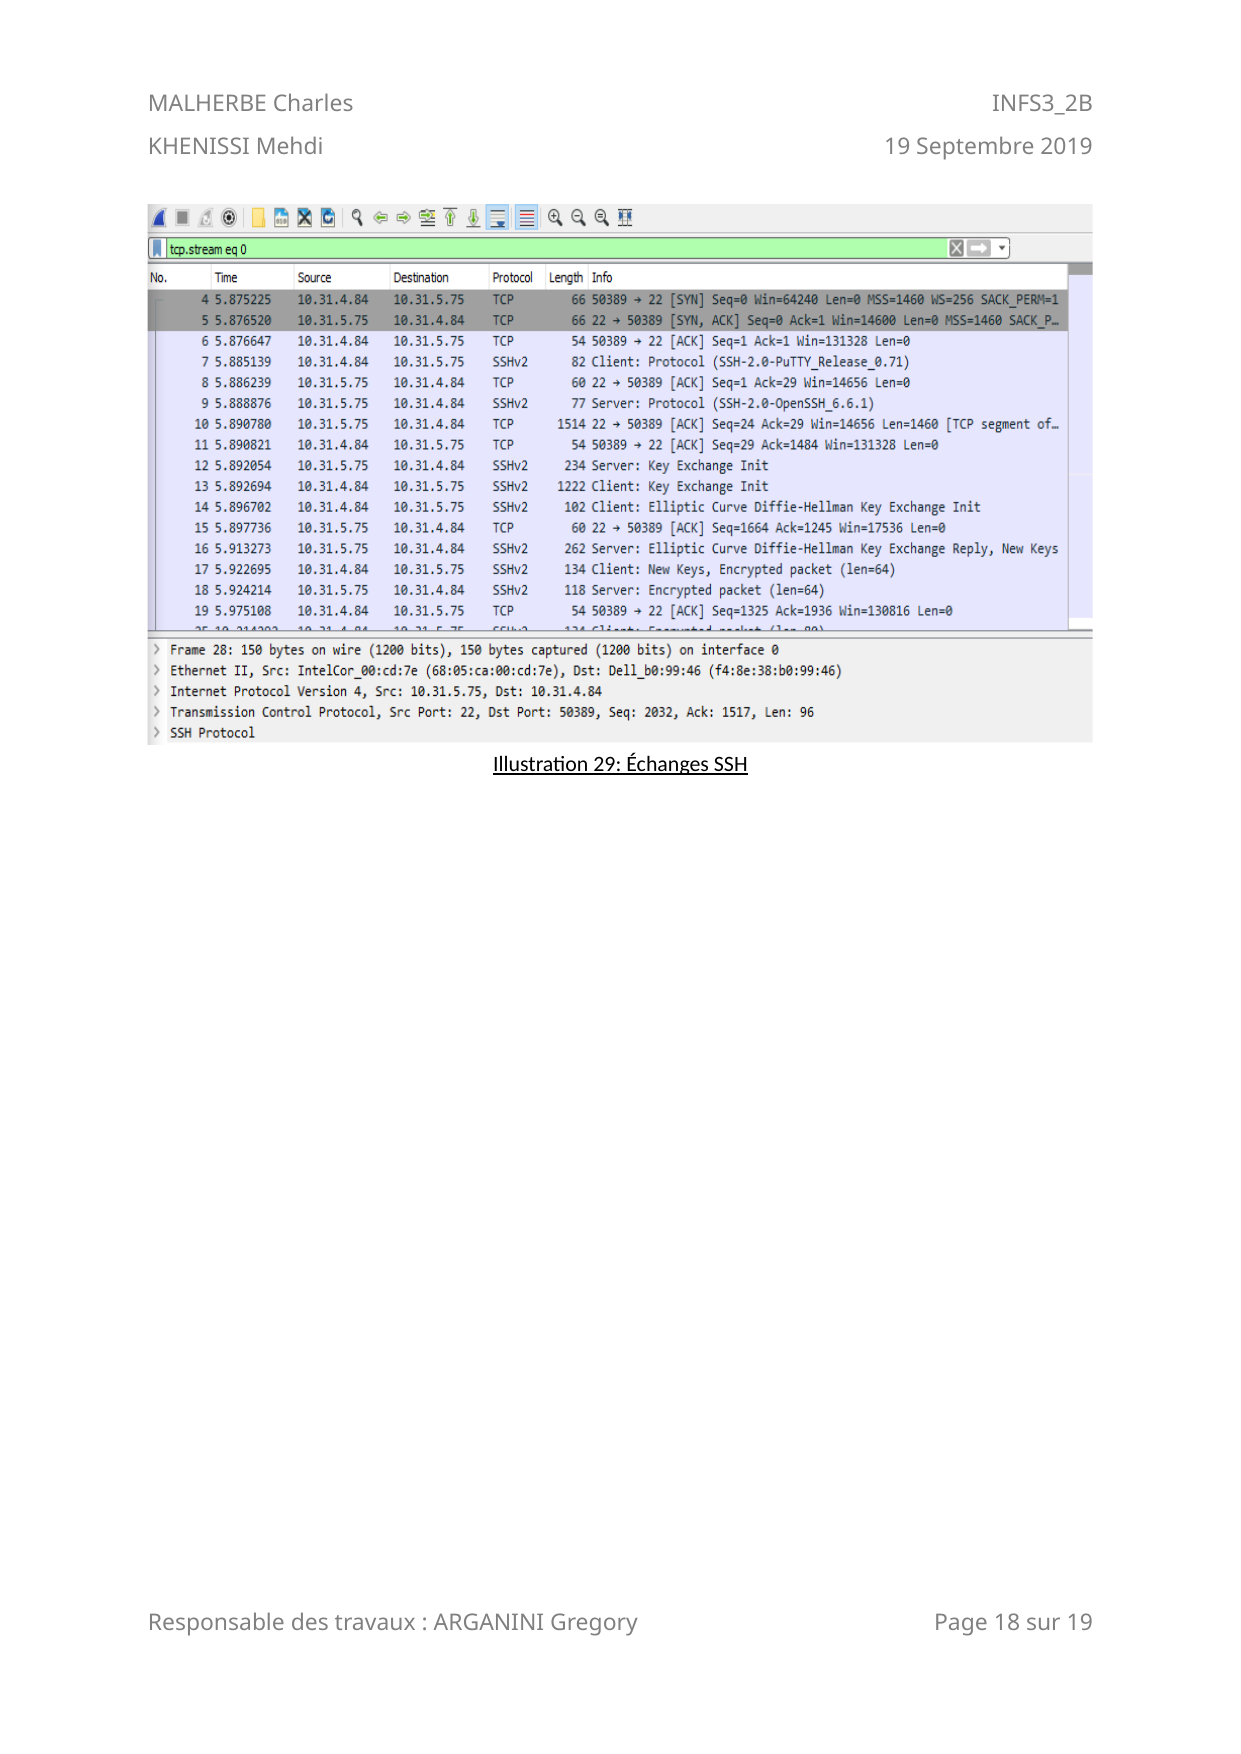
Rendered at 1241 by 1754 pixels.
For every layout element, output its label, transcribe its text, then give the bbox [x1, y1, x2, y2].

picture [147, 204, 1093, 745]
text Illustration 29: Échanges SSH [148, 745, 1093, 777]
